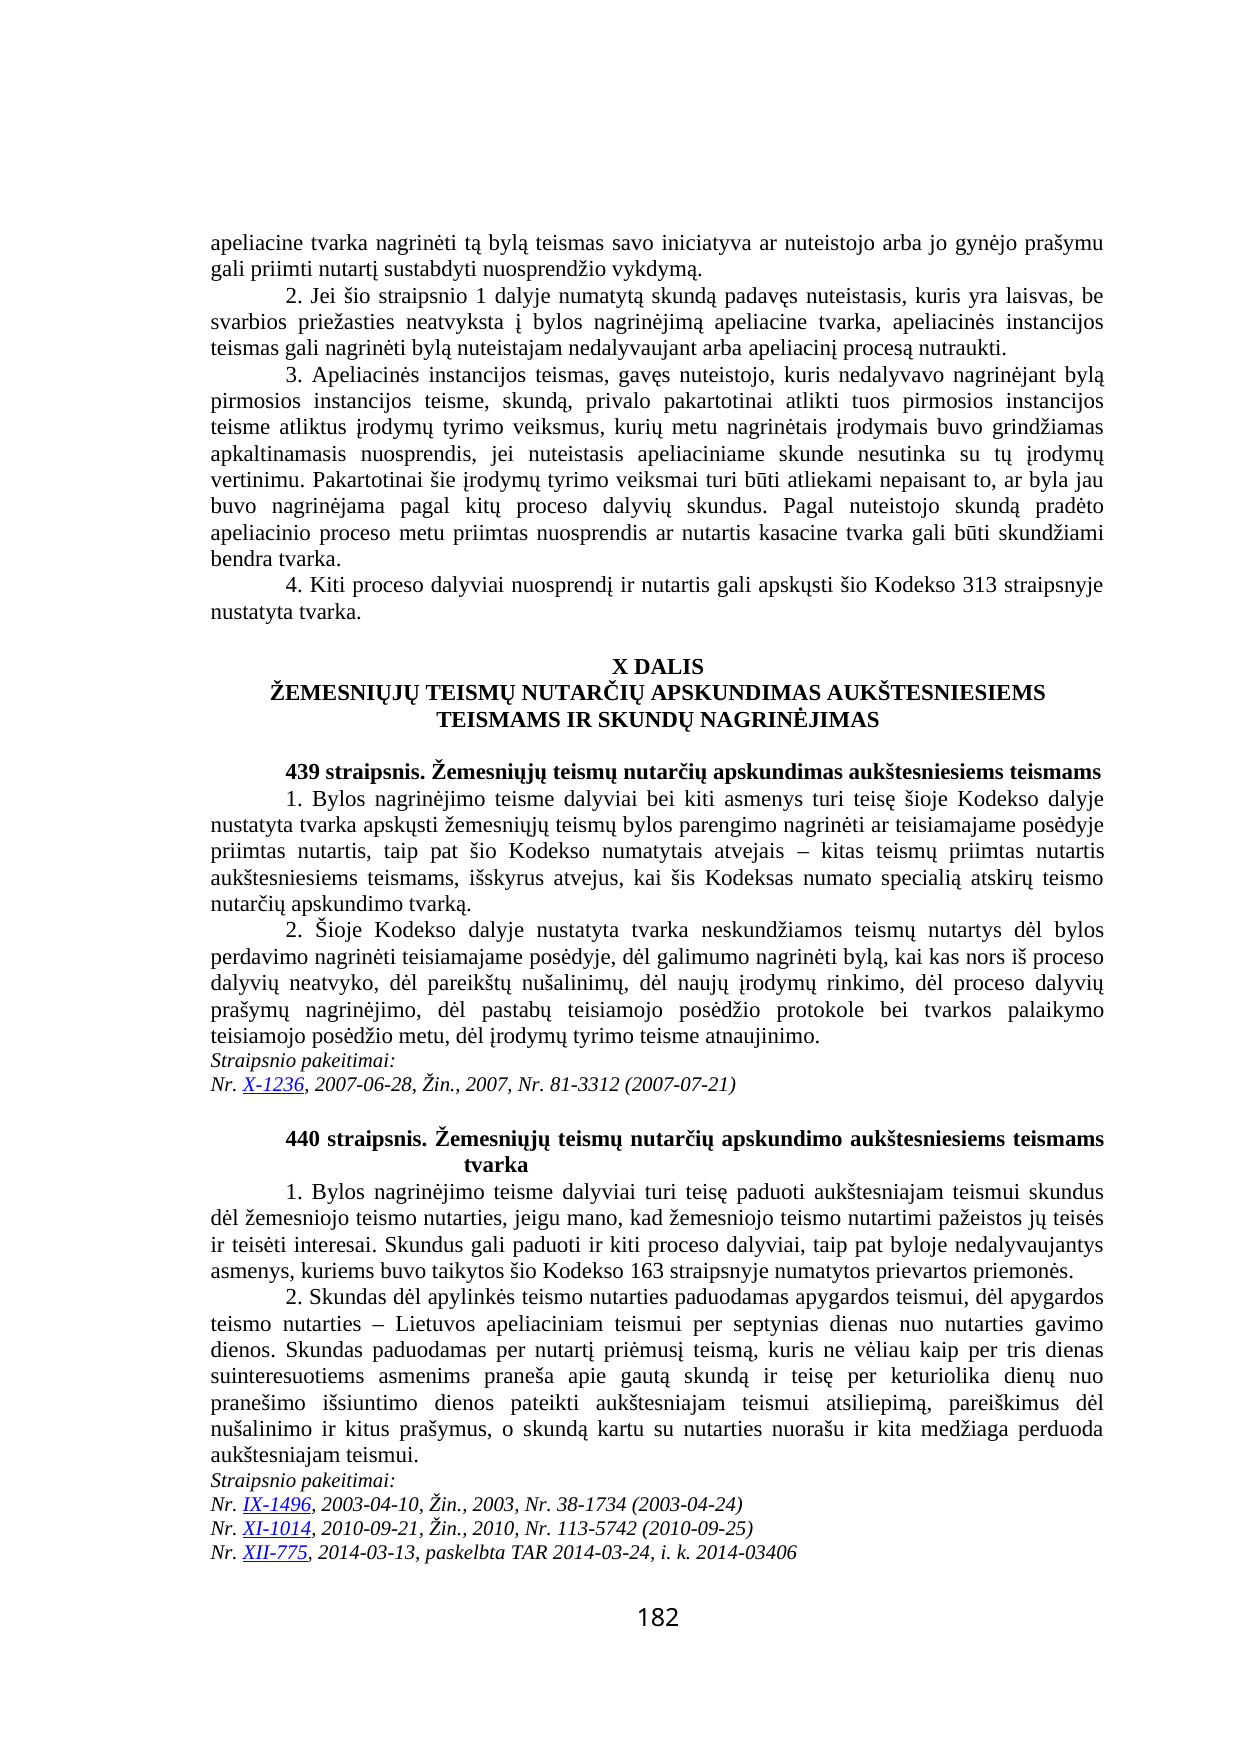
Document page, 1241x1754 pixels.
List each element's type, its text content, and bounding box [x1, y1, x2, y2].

text Straipsnio pakeitimai: [210, 1468, 1105, 1492]
subtitle X dalis [210, 653, 1105, 679]
text 2. Skundas dėl apylinkės teismo nutarties paduodamas apygardos teismui, dėl apygardos teismo nutarties – Lietuvos apeliaciniam teismui per septynias dienas nuo nutarties gavimo dienos. Skundas paduodamas per nutartį priėmusį teismą, kuris ne vėliau kaip per tris dienas suinteresuotiems asmenims praneša apie gautą skundą ir teisę per keturiolika dienų nuo pranešimo išsiuntimo dienos pateikti aukštesniajam teismui atsiliepimą, pareiškimus dėl nušalinimo ir kitus prašymus, o skundą kartu su nutarties nuorašu ir kita medžiaga perduoda aukštesniajam teismui. [210, 1283, 1105, 1468]
text Nr. XI-1014, 2010-09-21, Žin., 2010, Nr. 113-5742 (2010-09-25) [210, 1516, 1105, 1540]
text Nr. IX-1496, 2003-04-10, Žin., 2003, Nr. 38-1734 (2003-04-24) [210, 1492, 1105, 1516]
text 1. Bylos nagrinėjimo teisme dalyviai turi teisę paduoti aukštesniajam teismui skundus dėl žemesniojo teismo nutarties, jeigu mano, kad žemesniojo teismo nutartimi pažeistos jų teisės ir teisėti interesai. Skundus gali paduoti ir kiti proceso dalyviai, taip pat byloje nedalyvaujantys asmenys, kuriems buvo taikytos šio Kodekso 163 straipsnyje numatytos prievartos priemonės. [210, 1178, 1105, 1283]
text 2. Jei šio straipsnio 1 dalyje numatytą skundą padavęs nuteistasis, kuris yra laisvas, be svarbios priežasties neatvyksta į bylos nagrinėjimą apeliacine tvarka, apeliacinės instancijos teismas gali nagrinėti bylą nuteistajam nedalyvaujant arba apeliacinį procesą nutraukti. [210, 282, 1105, 361]
text apeliacine tvarka nagrinėti tą bylą teismas savo iniciatyva ar nuteistojo arba jo gynėjo prašymu gali priimti nutartį sustabdyti nuosprendžio vykdymą. [210, 229, 1105, 282]
text 2. Šioje Kodekso dalyje nustatyta tvarka neskundžiamos teismų nutartys dėl bylos perdavimo nagrinėti teisiamajame posėdyje, dėl galimumo nagrinėti bylą, kai kas nors iš proceso dalyvių neatvyko, dėl pareikštų nušalinimų, dėl naujų įrodymų rinkimo, dėl proceso dalyvių prašymų nagrinėjimo, dėl pastabų teisiamojo posėdžio protokole bei tvarkos palaikymo teisiamojo posėdžio metu, dėl įrodymų tyrimo teisme atnaujinimo. [210, 917, 1105, 1048]
text Nr. X-1236, 2007-06-28, Žin., 2007, Nr. 81-3312 (2007-07-21) [210, 1072, 1105, 1096]
text 1. Bylos nagrinėjimo teisme dalyviai bei kiti asmenys turi teisę šioje Kodekso dalyje nustatyta tvarka apskųsti žemesniųjų teismų bylos parengimo nagrinėti ar teisiamajame posėdyje priimtas nutartis, taip pat šio Kodekso numatytais atvejais – kitas teismų priimtas nutartis aukštesniesiems teismams, išskyrus atvejus, kai šis Kodeksas numato specialią atskirų teismo nutarčių apskundimo tvarką. [210, 785, 1105, 917]
text Nr. XII-775, 2014-03-13, paskelbta TAR 2014-03-24, i. k. 2014-03406 [210, 1540, 1105, 1564]
text Žemesniųjų teismų nutarčių apskundimas aukštesniesiems teismams ir skundų nagrinėjimas [210, 679, 1105, 732]
text 4. Kiti proceso dalyviai nuosprendį ir nutartis gali apskųsti šio Kodekso 313 straipsnyje nustatyta tvarka. [210, 572, 1105, 624]
text 440 straipsnis. Žemesniųjų teismų nutarčių apskundimo aukštesniesiems teismams tvarka [285, 1125, 1105, 1178]
text Straipsnio pakeitimai: [210, 1048, 1105, 1072]
text 3. Apeliacinės instancijos teismas, gavęs nuteistojo, kuris nedalyvavo nagrinėjant bylą pirmosios instancijos teisme, skundą, privalo pakartotinai atlikti tuos pirmosios instancijos teisme atliktus įrodymų tyrimo veiksmus, kurių metu nagrinėtais įrodymais buvo grindžiamas apkaltinamasis nuosprendis, jei nuteistasis apeliaciniame skunde nesutinka su tų įrodymų vertinimu. Pakartotinai šie įrodymų tyrimo veiksmai turi būti atliekami nepaisant to, ar byla jau buvo nagrinėjama pagal kitų proceso dalyvių skundus. Pagal nuteistojo skundą pradėto apeliacinio proceso metu priimtas nuosprendis ar nutartis kasacine tvarka gali būti skundžiami bendra tvarka. [210, 361, 1105, 572]
text 439 straipsnis. Žemesniųjų teismų nutarčių apskundimas aukštesniesiems teismams [285, 758, 1105, 785]
